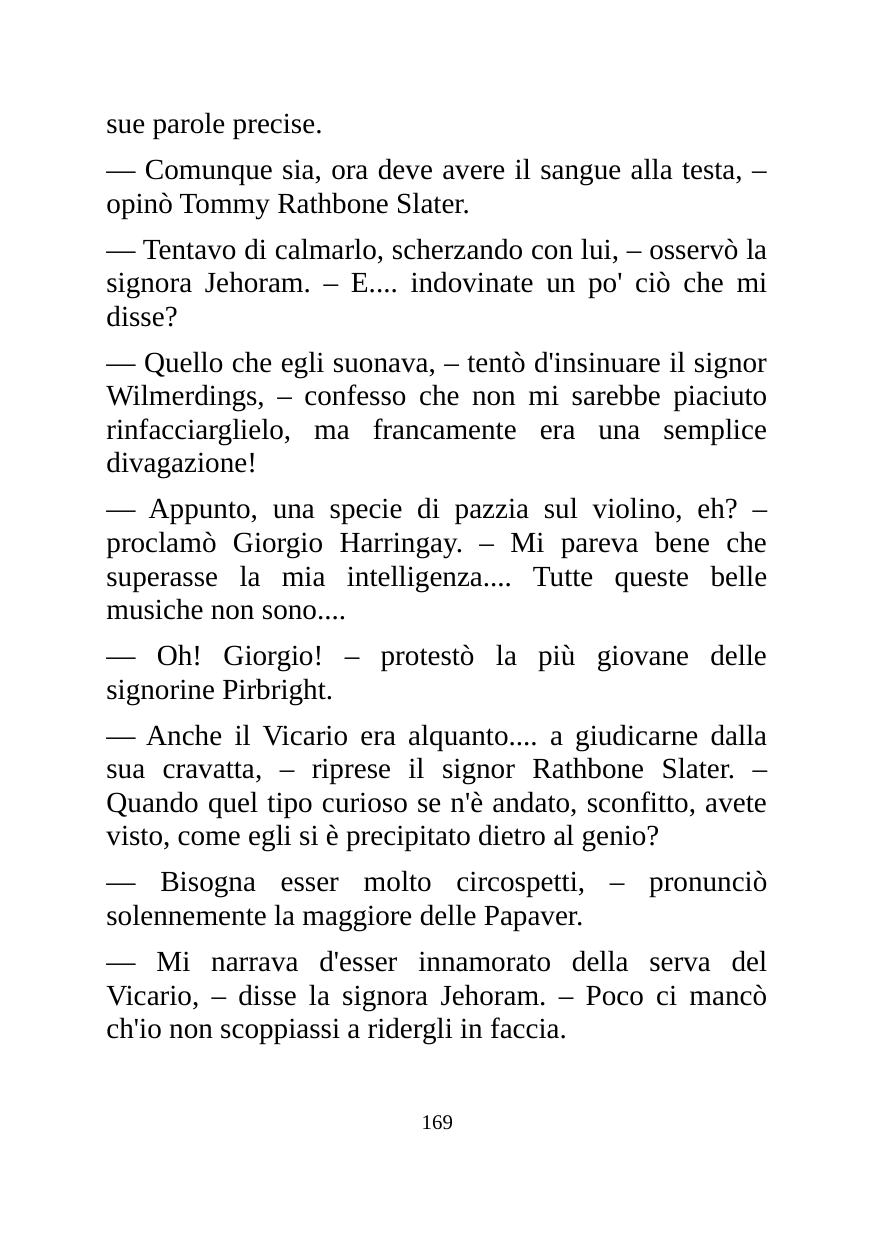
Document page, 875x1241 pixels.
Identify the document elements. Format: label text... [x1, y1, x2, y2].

text — Oh! Giorgio! – protestò la più giovane delle signorine Pirbright. [106, 638, 768, 705]
text sue parole precise. [106, 106, 768, 140]
text — Comunque sia, ora deve avere il sangue alla testa, – opinò Tommy Rathbone Slater. [106, 152, 768, 219]
text — Appunto, una specie di pazzia sul violino, eh? – proclamò Giorgio Harringay. – Mi pareva bene che superasse la mia intelligenza.... Tutte queste belle musiche non sono.... [106, 492, 768, 626]
text — Mi narrava d'esser innamorato della serva del Vicario, – disse la signora Jehoram. – Poco ci mancò ch'io non scoppiassi a ridergli in faccia. [106, 944, 768, 1045]
text — Quello che egli suonava, – tentò d'insinuare il signor Wilmerdings, – confesso che non mi sarebbe piaciuto rinfacciarglielo, ma francamente era una semplice divagazione! [106, 345, 768, 479]
text — Bisogna esser molto circospetti, – pronunciò solennemente la maggiore delle Papaver. [106, 864, 768, 932]
text — Anche il Vicario era alquanto.... a giudicarne dalla sua cravatta, – riprese il signor Rathbone Slater. – Quando quel tipo curioso se n'è andato, sconfitto, avete visto, come egli si è precipitato dietro al genio? [106, 718, 768, 852]
text — Tentavo di calmarlo, scherzando con lui, – osservò la signora Jehoram. – E.... indovinate un po' ciò che mi disse? [106, 232, 768, 332]
